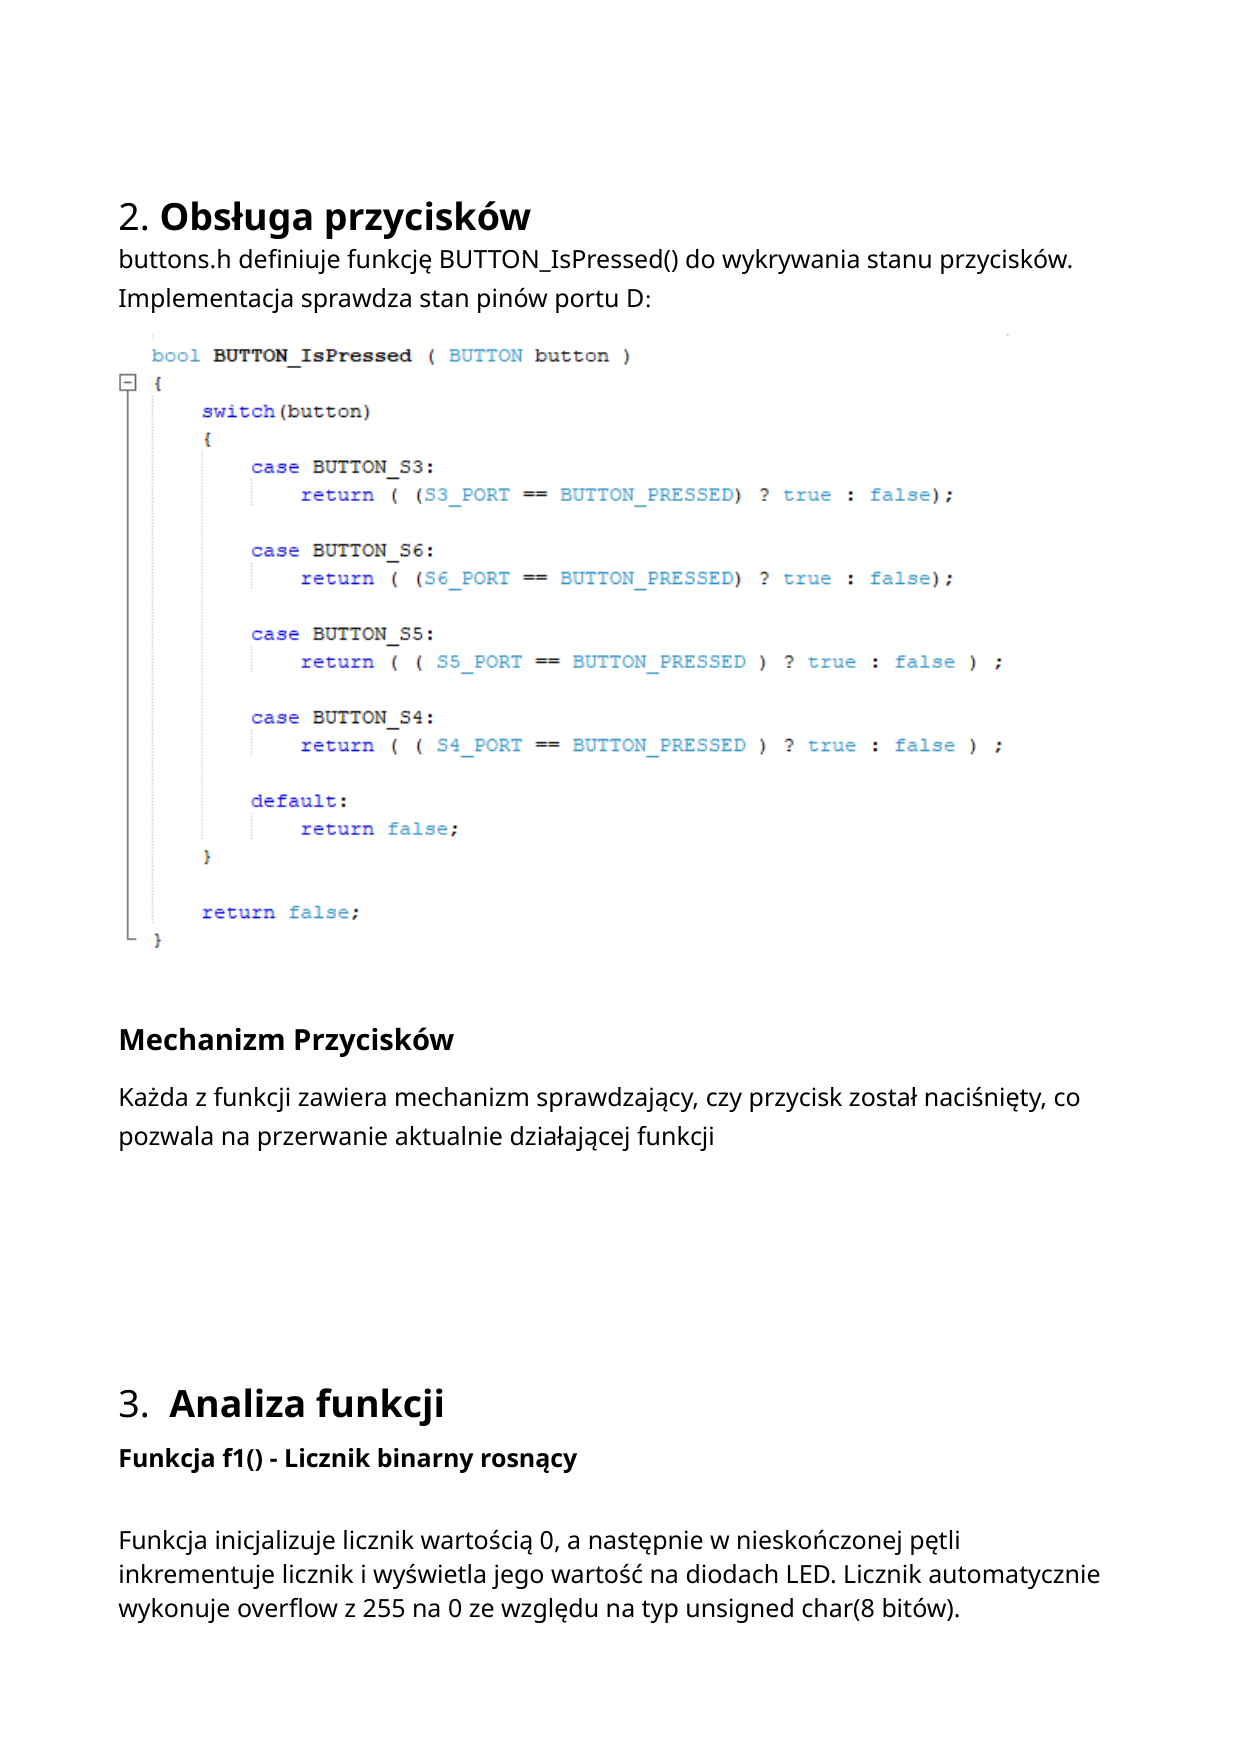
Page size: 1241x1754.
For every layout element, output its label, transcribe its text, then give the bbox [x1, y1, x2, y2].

text buttons.h definiuje funkcję BUTTON_IsPressed() do wykrywania stanu przycisków. Implementacja sprawdza stan pinów portu D: [118, 241, 1122, 314]
subtitle 2. Obsługa przycisków [118, 190, 1122, 241]
text Funkcja inicjalizuje licznik wartością 0, a następnie w nieskończonej pętli inkrementuje licznik i wyświetla jego wartość na diodach LED. Licznik automatycznie wykonuje overflow z 255 na 0 ze względu na typ unsigned char(8 bitów). [118, 1523, 1122, 1625]
subtitle 3. Analiza funkcji [118, 1377, 1122, 1428]
text Mechanizm Przycisków [118, 1019, 1122, 1059]
text Każda z funkcji zawiera mechanizm sprawdzający, czy przycisk został naciśnięty, co pozwala na przerwanie aktualnie działającej funkcji [118, 1079, 1122, 1153]
subtitle Funkcja f1() - Licznik binarny rosnący [118, 1441, 1122, 1475]
